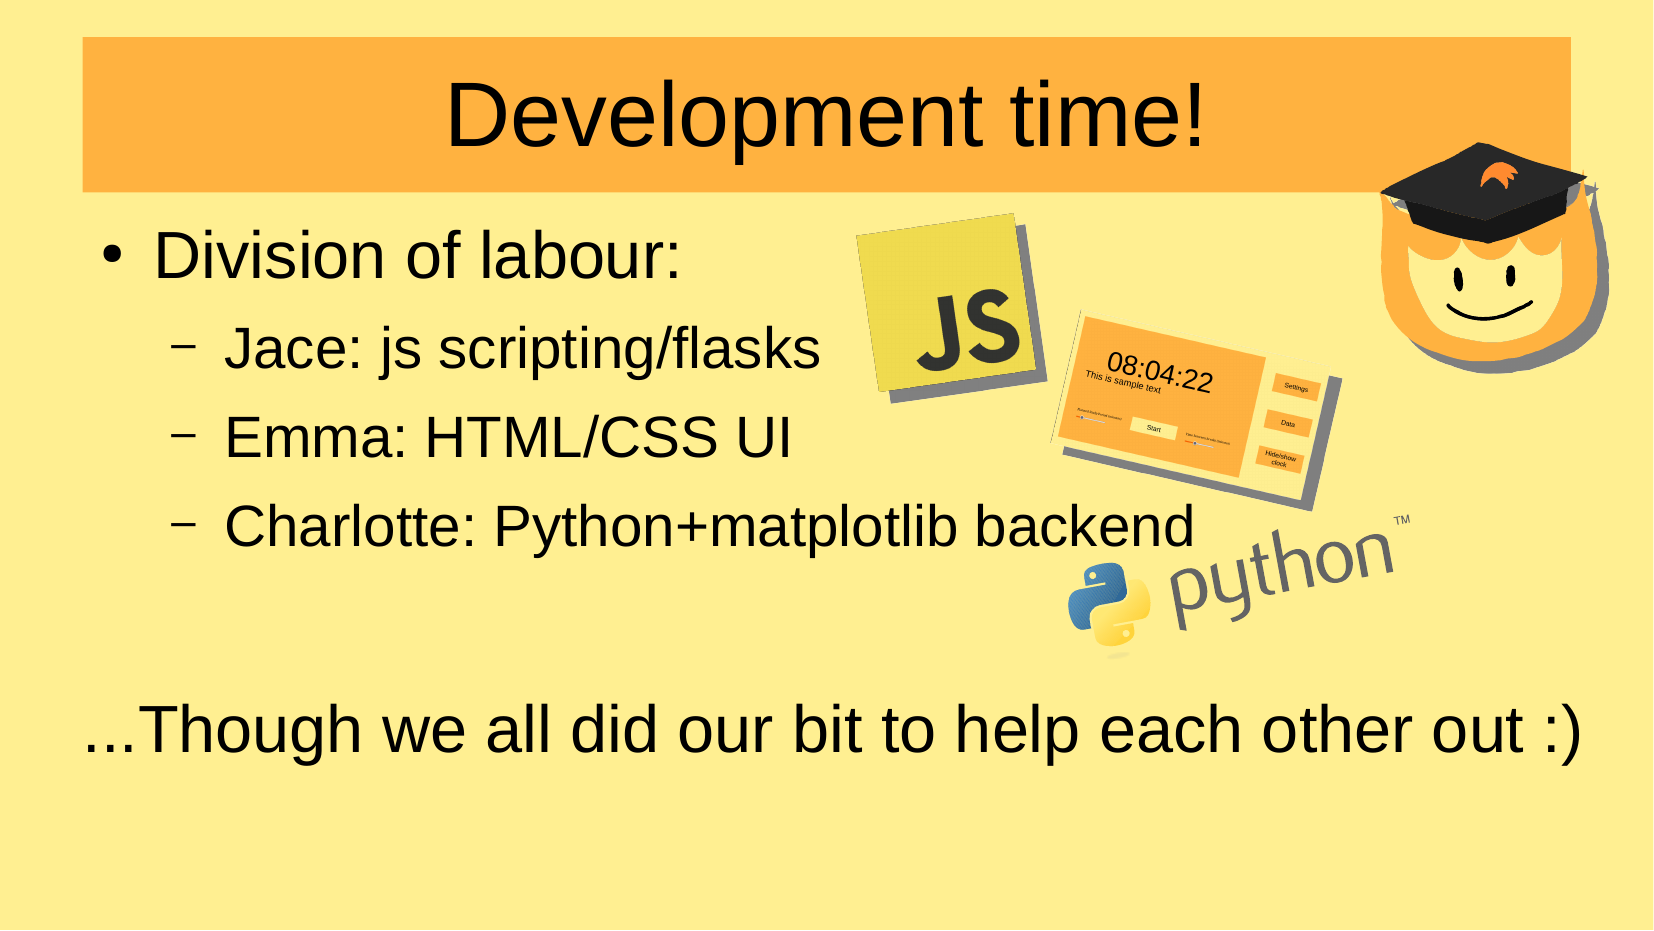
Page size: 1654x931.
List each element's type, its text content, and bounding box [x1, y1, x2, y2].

title Development time! [82, 37, 1571, 193]
picture [856, 213, 1036, 392]
picture [1050, 309, 1331, 500]
list Division of labour: Jace: js scripting/flasks Emma: HTML/CSS UI Charlotte: Python+matplotlib backend ...Though we all did our bit to help each other out :) [82, 217, 1603, 795]
picture [1056, 497, 1456, 680]
picture [1357, 123, 1621, 388]
